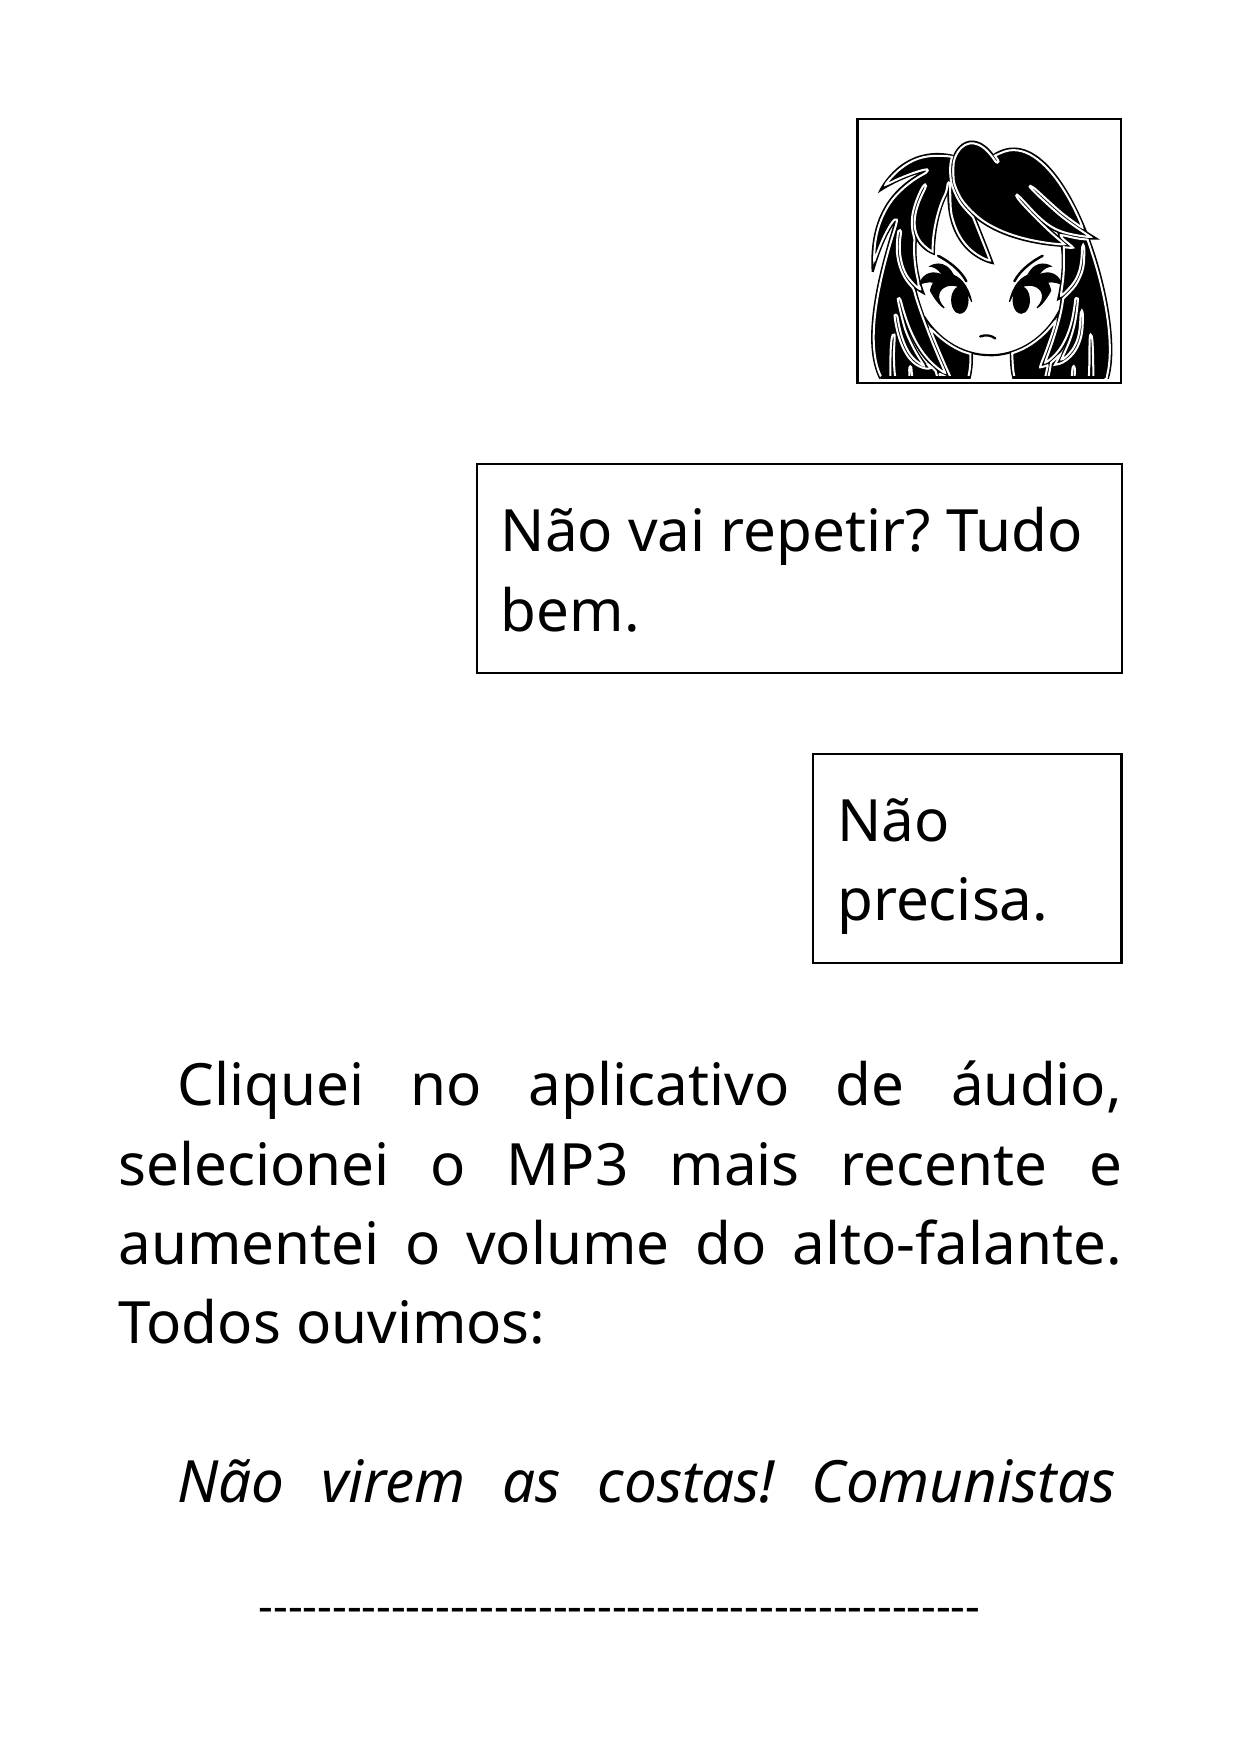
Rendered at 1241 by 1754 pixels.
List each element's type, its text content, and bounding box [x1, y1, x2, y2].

text Cliquei no aplicativo de áudio, selecionei o MP3 mais recente e aumentei o volume do alto-falante. Todos ouvimos: [118, 1043, 1122, 1361]
text Não virem as costas! Comunistas [118, 1441, 1122, 1520]
table_header Não precisa. [814, 755, 1120, 962]
table_header Não vai repetir? Tudo bem. [478, 465, 1121, 672]
